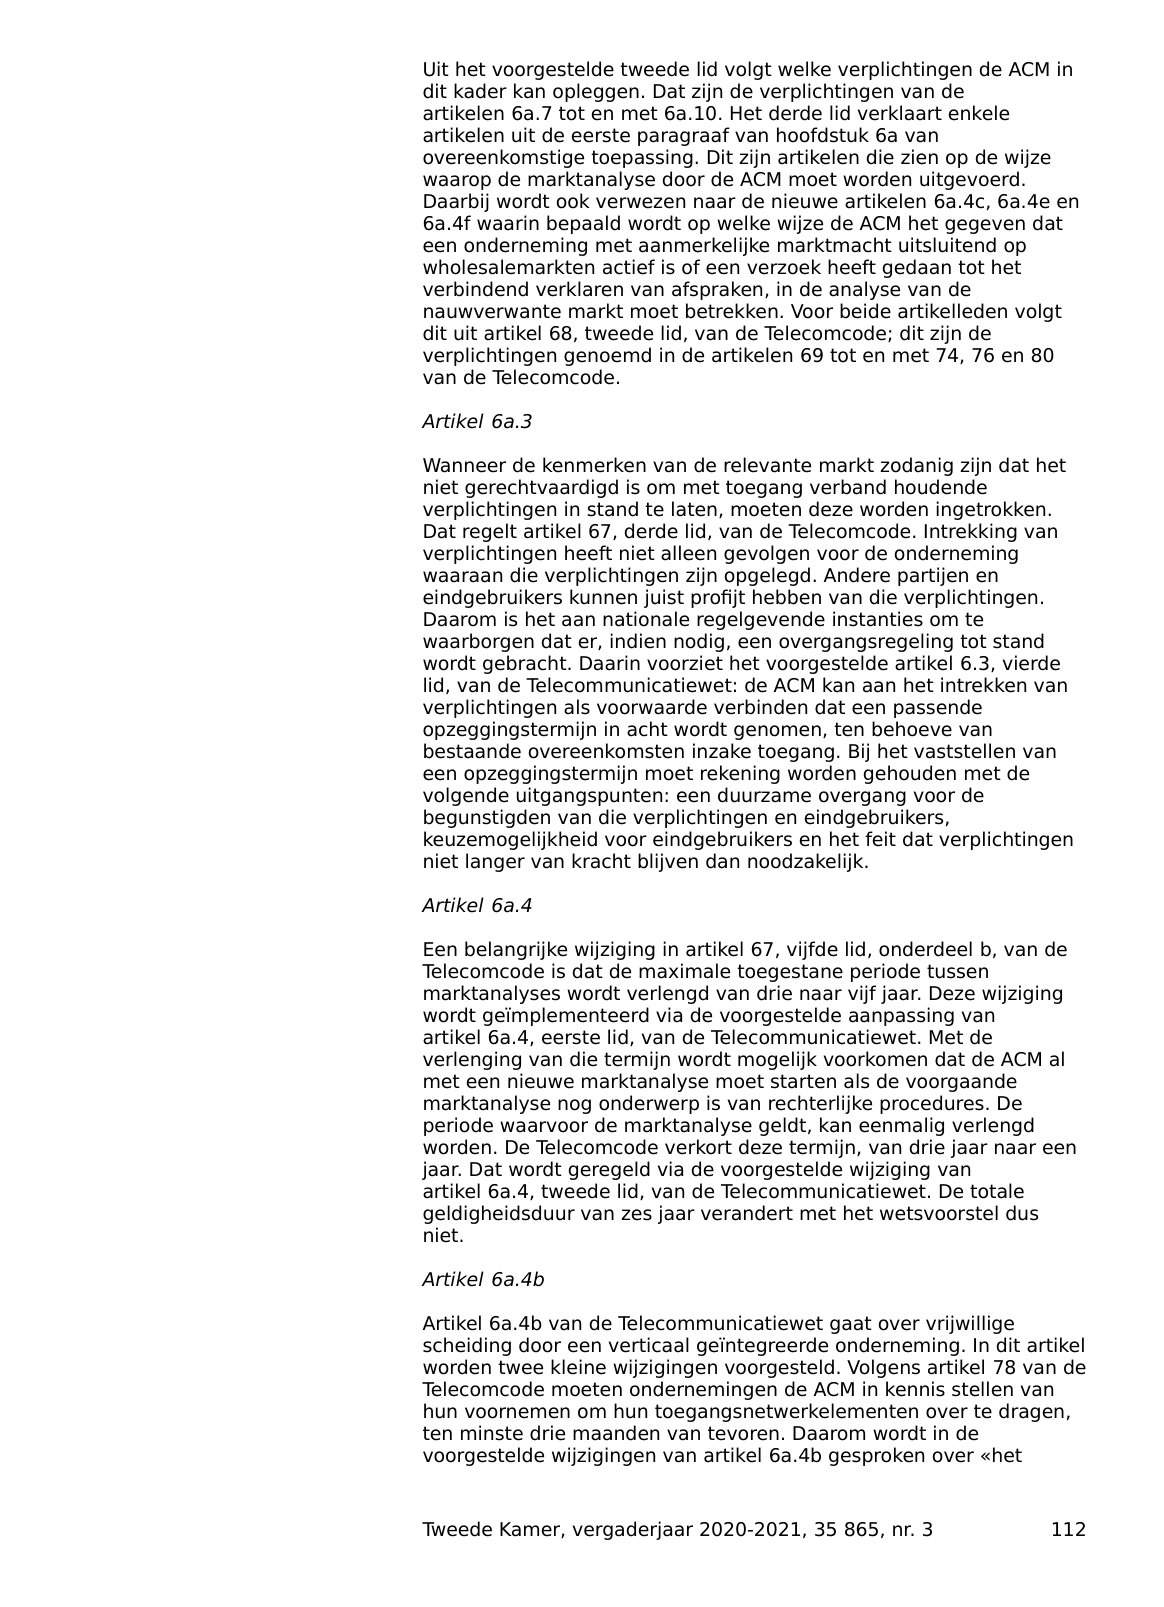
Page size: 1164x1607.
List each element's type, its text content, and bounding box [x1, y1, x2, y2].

text Artikel 6a.4b van de Telecommunicatiewet gaat over vrijwillige scheiding door een verticaal geïntegreerde onderneming. In dit artikel worden twee kleine wijzigingen voorgesteld. Volgens artikel 78 van de Telecomcode moeten ondernemingen de ACM in kennis stellen van hun voornemen om hun toegangsnetwerkelementen over te dragen, ten minste drie maanden van tevoren. Daarom wordt in de voorgestelde wijzigingen van artikel 6a.4b gesproken over «het [422, 1313, 1087, 1467]
text Een belangrijke wijziging in artikel 67, vijfde lid, onderdeel b, van de Telecomcode is dat de maximale toegestane periode tussen marktanalyses wordt verlengd van drie naar vijf jaar. Deze wijziging wordt geïmplementeerd via de voorgestelde aanpassing van artikel 6a.4, eerste lid, van de Telecommunicatiewet. Met de verlenging van die termijn wordt mogelijk voorkomen dat de ACM al met een nieuwe marktanalyse moet starten als de voorgaande marktanalyse nog onderwerp is van rechterlijke procedures. De periode waarvoor de marktanalyse geldt, kan eenmalig verlengd worden. De Telecomcode verkort deze termijn, van drie jaar naar een jaar. Dat wordt geregeld via de voorgestelde wijziging van artikel 6a.4, tweede lid, van de Telecommunicatiewet. De totale geldigheidsduur van zes jaar verandert met het wetsvoorstel dus niet. [422, 939, 1087, 1247]
text Wanneer de kenmerken van de relevante markt zodanig zijn dat het niet gerechtvaardigd is om met toegang verband houdende verplichtingen in stand te laten, moeten deze worden ingetrokken. Dat regelt artikel 67, derde lid, van de Telecomcode. Intrekking van verplichtingen heeft niet alleen gevolgen voor de onderneming waaraan die verplichtingen zijn opgelegd. Andere partijen en eindgebruikers kunnen juist profijt hebben van die verplichtingen. Daarom is het aan nationale regelgevende instanties om te waarborgen dat er, indien nodig, een overgangsregeling tot stand wordt gebracht. Daarin voorziet het voorgestelde artikel 6.3, vierde lid, van de Telecommunicatiewet: de ACM kan aan het intrekken van verplichtingen als voorwaarde verbinden dat een passende opzeggingstermijn in acht wordt genomen, ten behoeve van bestaande overeenkomsten inzake toegang. Bij het vaststellen van een opzeggingstermijn moet rekening worden gehouden met de volgende uitgangspunten: een duurzame overgang voor de begunstigden van die verplichtingen en eindgebruikers, keuzemogelijkheid voor eindgebruikers en het feit dat verplichtingen niet langer van kracht blijven dan noodzakelijk. [422, 455, 1087, 873]
subtitle Artikel 6a.4 [422, 895, 1087, 917]
subtitle Artikel 6a.3 [422, 411, 1087, 433]
text Uit het voorgestelde tweede lid volgt welke verplichtingen de ACM in dit kader kan opleggen. Dat zijn de verplichtingen van de artikelen 6a.7 tot en met 6a.10. Het derde lid verklaart enkele artikelen uit de eerste paragraaf van hoofdstuk 6a van overeenkomstige toepassing. Dit zijn artikelen die zien op de wijze waarop de marktanalyse door de ACM moet worden uitgevoerd. Daarbij wordt ook verwezen naar de nieuwe artikelen 6a.4c, 6a.4e en 6a.4f waarin bepaald wordt op welke wijze de ACM het gegeven dat een onderneming met aanmerkelijke marktmacht uitsluitend op wholesalemarkten actief is of een verzoek heeft gedaan tot het verbindend verklaren van afspraken, in de analyse van de nauwverwante markt moet betrekken. Voor beide artikelleden volgt dit uit artikel 68, tweede lid, van de Telecomcode; dit zijn de verplichtingen genoemd in de artikelen 69 tot en met 74, 76 en 80 van de Telecomcode. [422, 59, 1087, 389]
subtitle Artikel 6a.4b [422, 1269, 1087, 1291]
